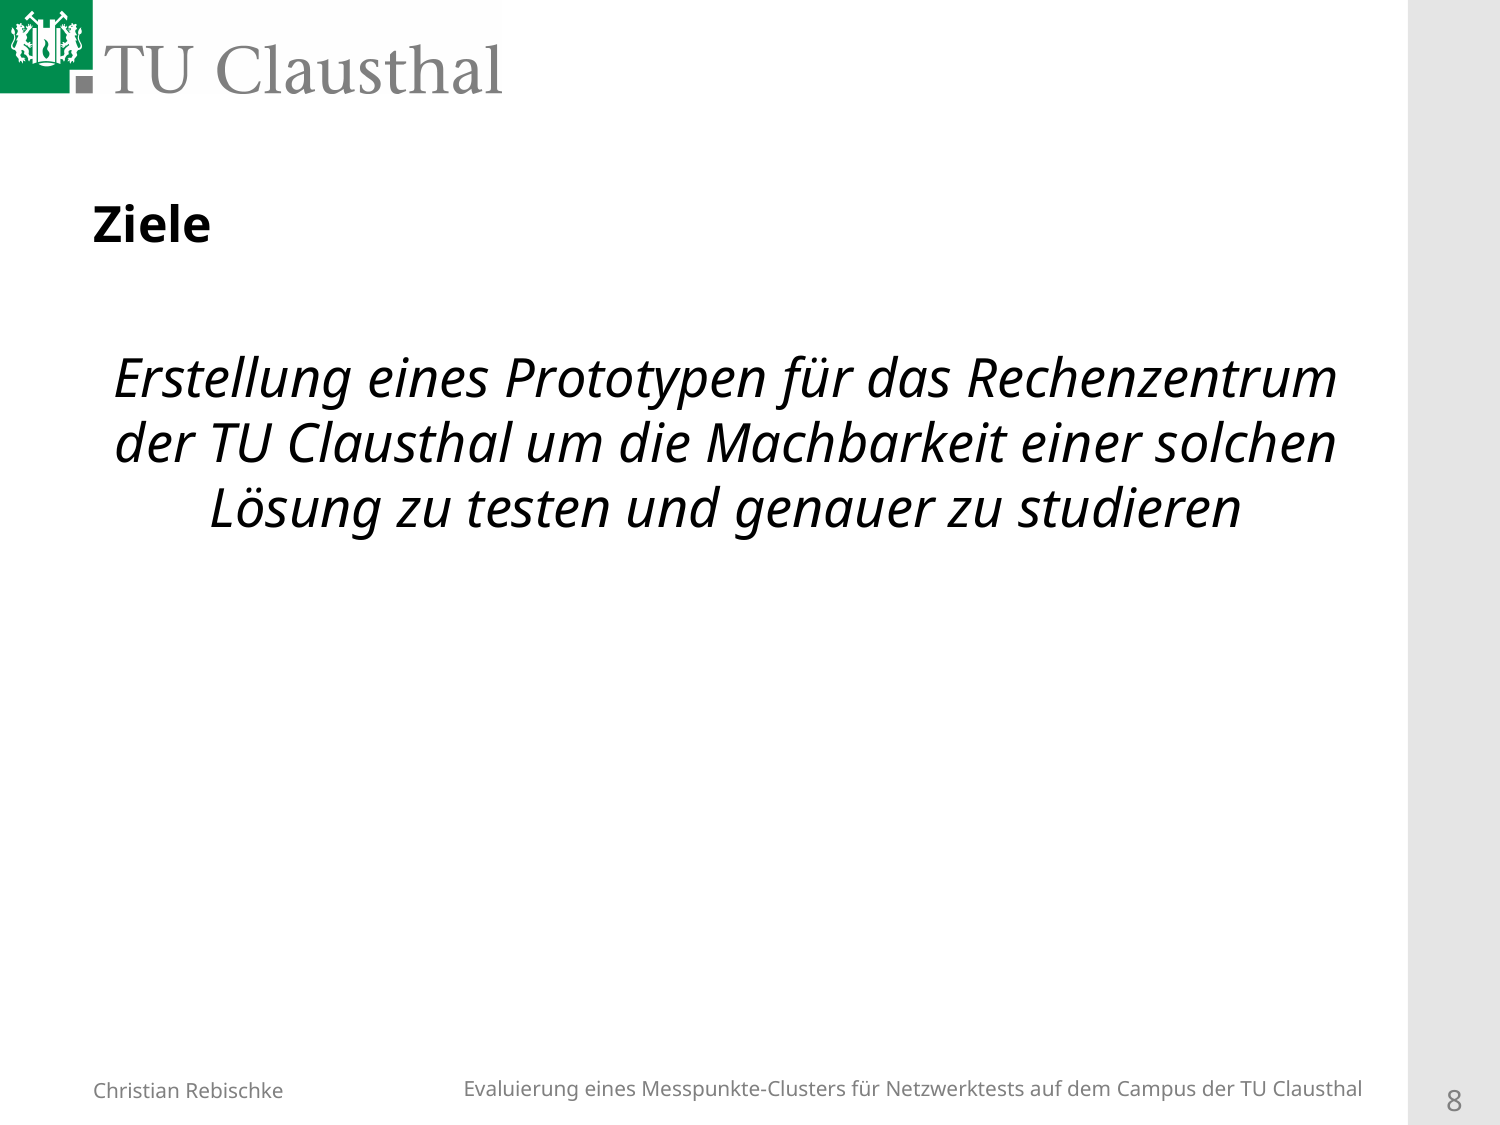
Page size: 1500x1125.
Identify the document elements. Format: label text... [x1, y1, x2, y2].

subtitle Erstellung eines Prototypen für das Rechenzentrum der TU Clausthal um die Machbarkeit einer solchen Lösung zu testen und genauer zu studieren [79, 184, 1375, 623]
picture [0, 0, 502, 94]
